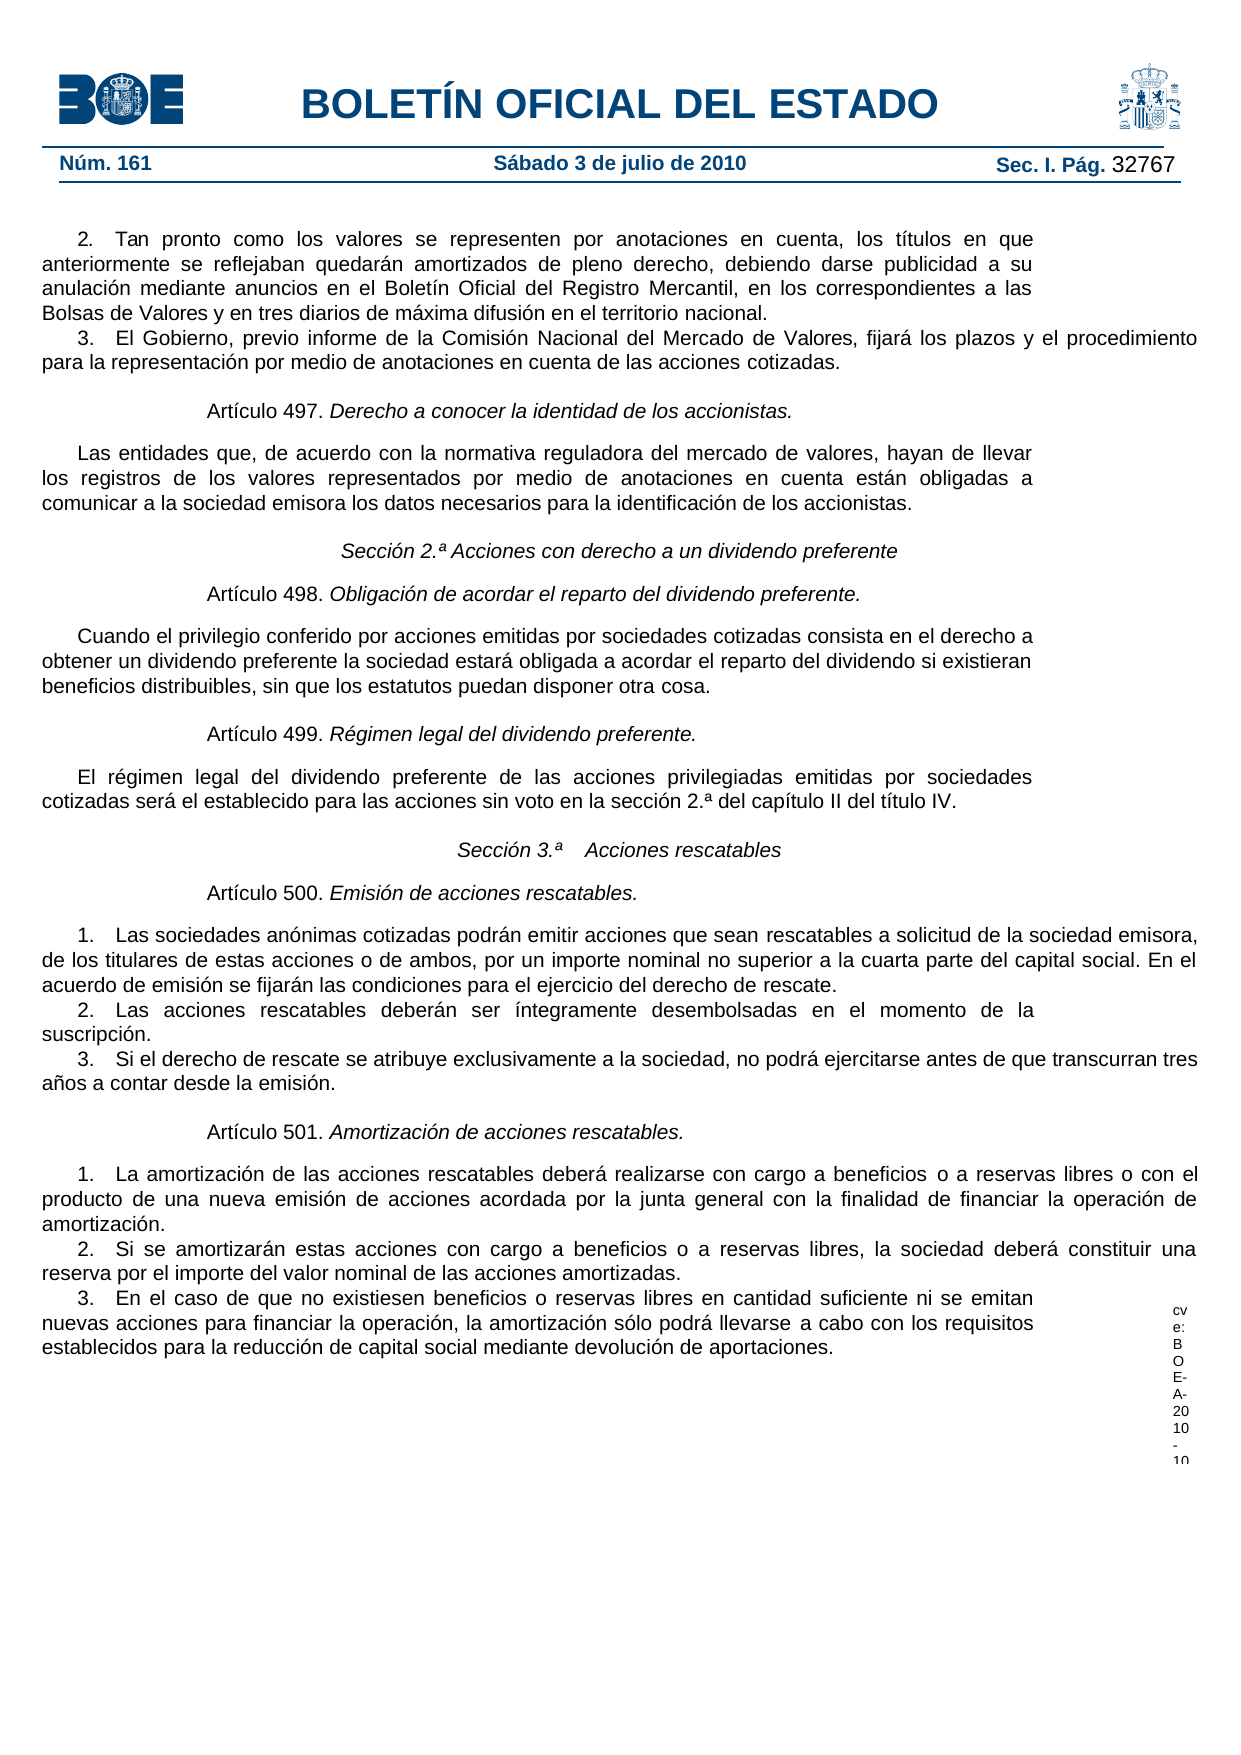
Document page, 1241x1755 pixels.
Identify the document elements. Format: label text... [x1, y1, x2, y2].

text Artículo 501. Amortización de acciones rescatables. [207, 1119, 1199, 1143]
list Tan pronto como los valores se representen por anotaciones en cuenta, los títulos en que anteriormente se reflejaban quedarán amortizados de pleno derecho, debiendo darse publicidad a su anulación mediante anuncios en el Boletín Oficial del Registro Mercantil, en los correspondientes a las Bolsas de Valores y en tres diarios de máxima difusión en el territorio nacional. [42, 227, 1034, 324]
list Si se amortizarán estas acciones con cargo a beneficios o a reservas libres, la sociedad deberá constituir una reserva por el importe del valor nominal de las acciones amortizadas. [42, 1236, 1199, 1285]
list cve: BOE-A-2010-10544 [1173, 1302, 1191, 1463]
text Artículo 499. Régimen legal del dividendo preferente. [207, 722, 1199, 746]
text Artículo 500. Emisión de acciones rescatables. [207, 881, 1199, 904]
list Si el derecho de rescate se atribuye exclusivamente a la sociedad, no podrá ejercitarse antes de que transcurran tres años a contar desde la emisión. [42, 1047, 1199, 1095]
text Sección 2.ª Acciones con derecho a un dividendo preferente [42, 539, 1199, 563]
text Artículo 497. Derecho a conocer la identidad de los accionistas. [207, 398, 1199, 422]
text Cuando el privilegio conferido por acciones emitidas por sociedades cotizadas consista en el derecho a obtener un dividendo preferente la sociedad estará obligada a acordar el reparto del dividendo si existieran beneficios distribuibles, sin que los estatutos puedan disponer otra cosa. [42, 624, 1034, 697]
list Las sociedades anónimas cotizadas podrán emitir acciones que sean rescatables a solicitud de la sociedad emisora, de los titulares de estas acciones o de ambos, por un importe nominal no superior a la cuarta parte del capital social. En el acuerdo de emisión se fijarán las condiciones para el ejercicio del derecho de rescate. [42, 923, 1199, 996]
list En el caso de que no existiesen beneficios o reservas libres en cantidad suficiente ni se emitan nuevas acciones para financiar la operación, la amortización sólo podrá llevarse a cabo con los requisitos establecidos para la reducción de capital social mediante devolución de aportaciones. [42, 1286, 1034, 1359]
text El régimen legal del dividendo preferente de las acciones privilegiadas emitidas por sociedades cotizadas será el establecido para las acciones sin voto en la sección 2.ª del capítulo II del título IV. [42, 765, 1034, 813]
text Sección 3.ª Acciones rescatables [42, 838, 1199, 862]
list Las acciones rescatables deberán ser íntegramente desembolsadas en el momento de la suscripción. [42, 997, 1034, 1046]
list El Gobierno, previo informe de la Comisión Nacional del Mercado de Valores, fijará los plazos y el procedimiento para la representación por medio de anotaciones en cuenta de las acciones cotizadas. [42, 326, 1199, 374]
text Artículo 498. Obligación de acordar el reparto del dividendo preferente. [207, 582, 1199, 606]
text Las entidades que, de acuerdo con la normativa reguladora del mercado de valores, hayan de llevar los registros de los valores representados por medio de anotaciones en cuenta están obligadas a comunicar a la sociedad emisora los datos necesarios para la identificación de los accionistas. [42, 441, 1034, 514]
list La amortización de las acciones rescatables deberá realizarse con cargo a beneficios o a reservas libres o con el producto de una nueva emisión de acciones acordada por la junta general con la finalidad de financiar la operación de amortización. [42, 1162, 1199, 1235]
